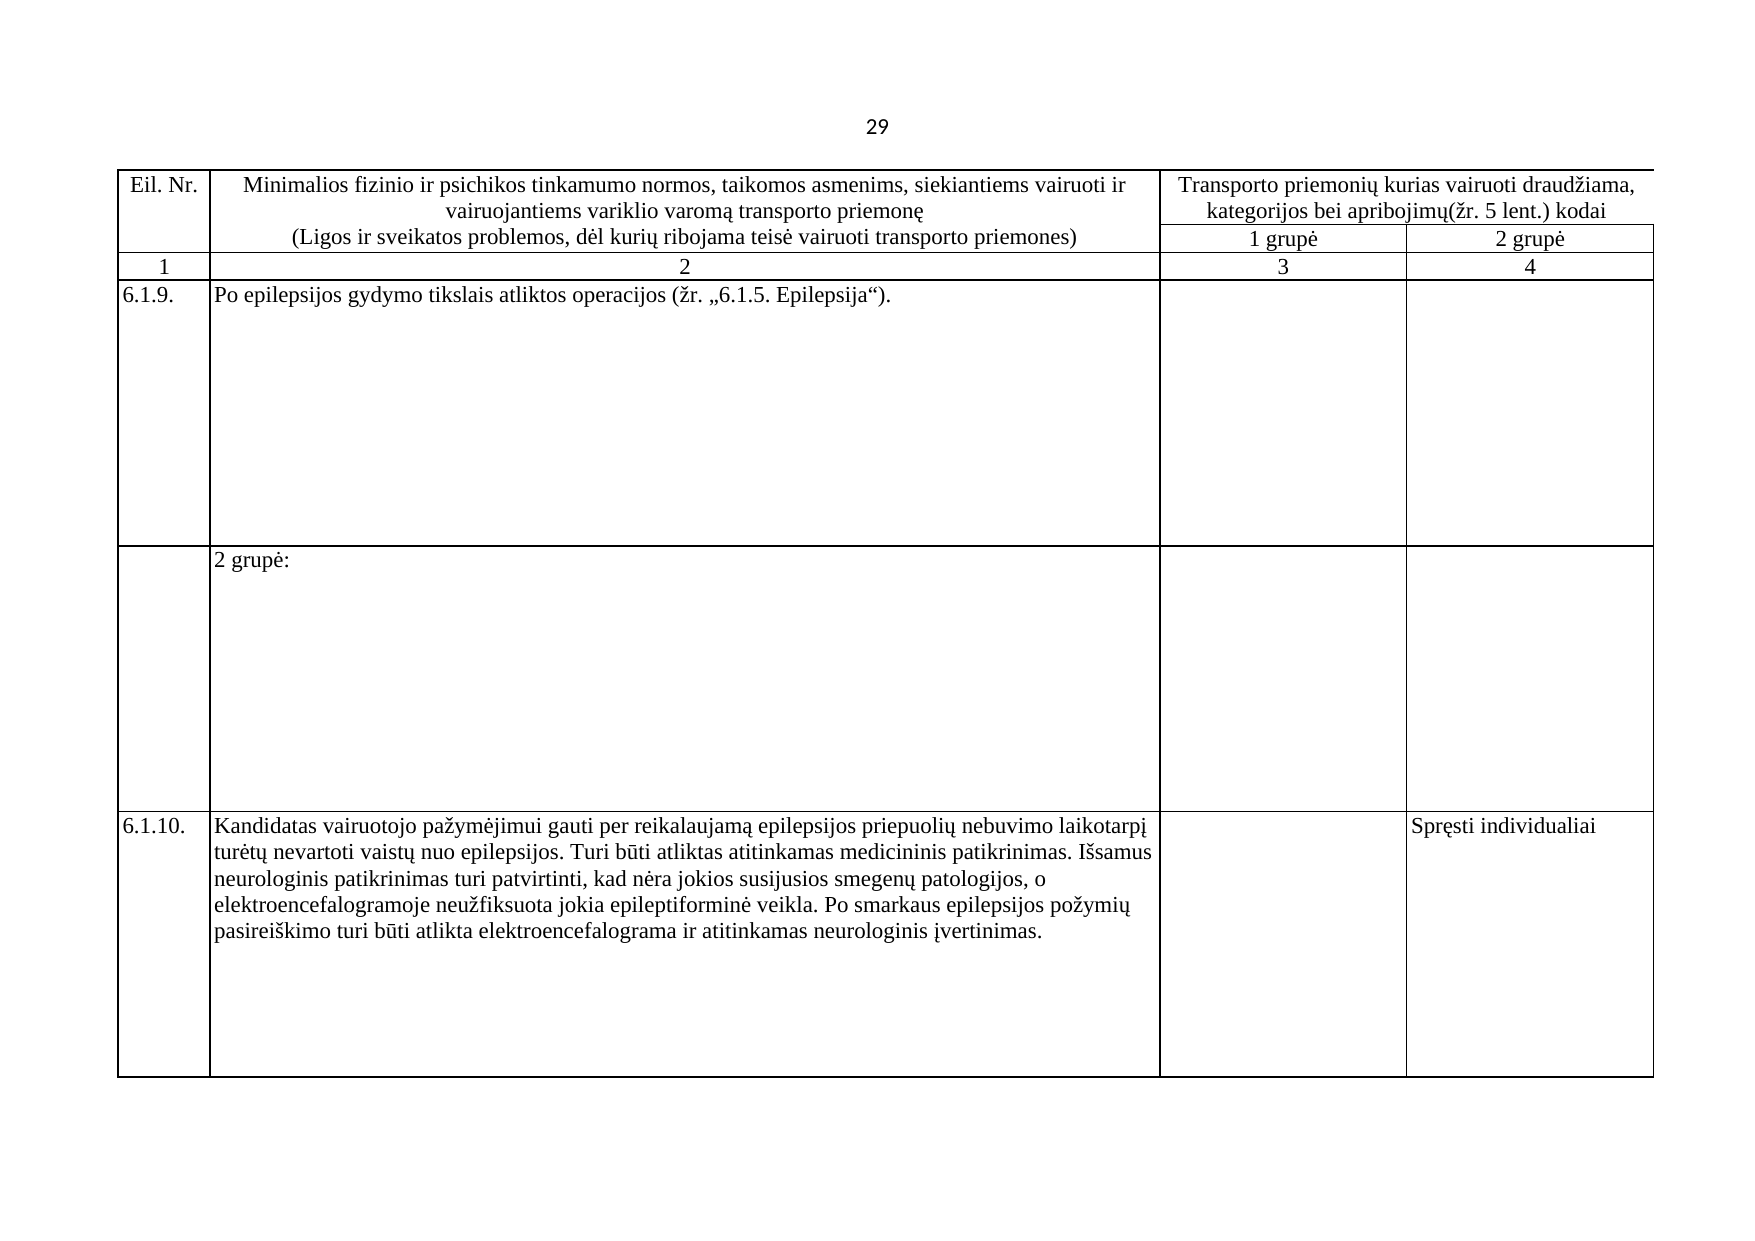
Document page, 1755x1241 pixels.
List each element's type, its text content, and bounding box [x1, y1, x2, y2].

table_cell 6.1.10. [119, 812, 209, 1076]
table_cell [119, 547, 209, 811]
table_header Transporto priemonių kurias vairuoti draudžiama, kategorijos bei apribojimų(žr. 5 lent.) kodai [1161, 171, 1653, 223]
table_cell [1161, 547, 1406, 811]
table_cell 6.1.9. [119, 281, 209, 545]
table_cell 2 grupė [1407, 225, 1653, 251]
table_cell [1161, 281, 1406, 545]
table_cell Po epilepsijos gydymo tikslais atliktos operacijos (žr. „6.1.5. Epilepsija“). [211, 281, 1159, 545]
table_cell 3 [1161, 253, 1406, 279]
table_cell Kandidatas vairuotojo pažymėjimui gauti per reikalaujamą epilepsijos priepuolių nebuvimo laikotarpį turėtų nevartoti vaistų nuo epilepsijos. Turi būti atliktas atitinkamas medicininis patikrinimas. Išsamus neurologinis patikrinimas turi patvirtinti, kad nėra jokios susijusios smegenų patologijos, o elektroencefalogramoje neužfiksuota jokia epileptiforminė veikla. Po smarkaus epilepsijos požymių pasireiškimo turi būti atlikta elektroencefalograma ir atitinkamas neurologinis įvertinimas. [211, 812, 1159, 1076]
table_cell Spręsti individualiai [1407, 812, 1653, 1076]
table_header Minimalios fizinio ir psichikos tinkamumo normos, taikomos asmenims, siekiantiems vairuoti ir vairuojantiems variklio varomą transporto priemonę (Ligos ir sveikatos problemos, dėl kurių ribojama teisė vairuoti transporto priemones) [211, 171, 1159, 251]
table_cell 4 [1407, 253, 1653, 279]
table_cell [1407, 547, 1653, 811]
table_cell [1407, 281, 1653, 545]
table_cell 1 grupė [1161, 225, 1406, 251]
table_cell [1161, 812, 1406, 1076]
table_cell 1 [119, 253, 209, 279]
table_cell 2 [211, 253, 1159, 279]
table_cell 2 grupė: [211, 547, 1159, 811]
table_header Eil. Nr. [119, 171, 209, 251]
